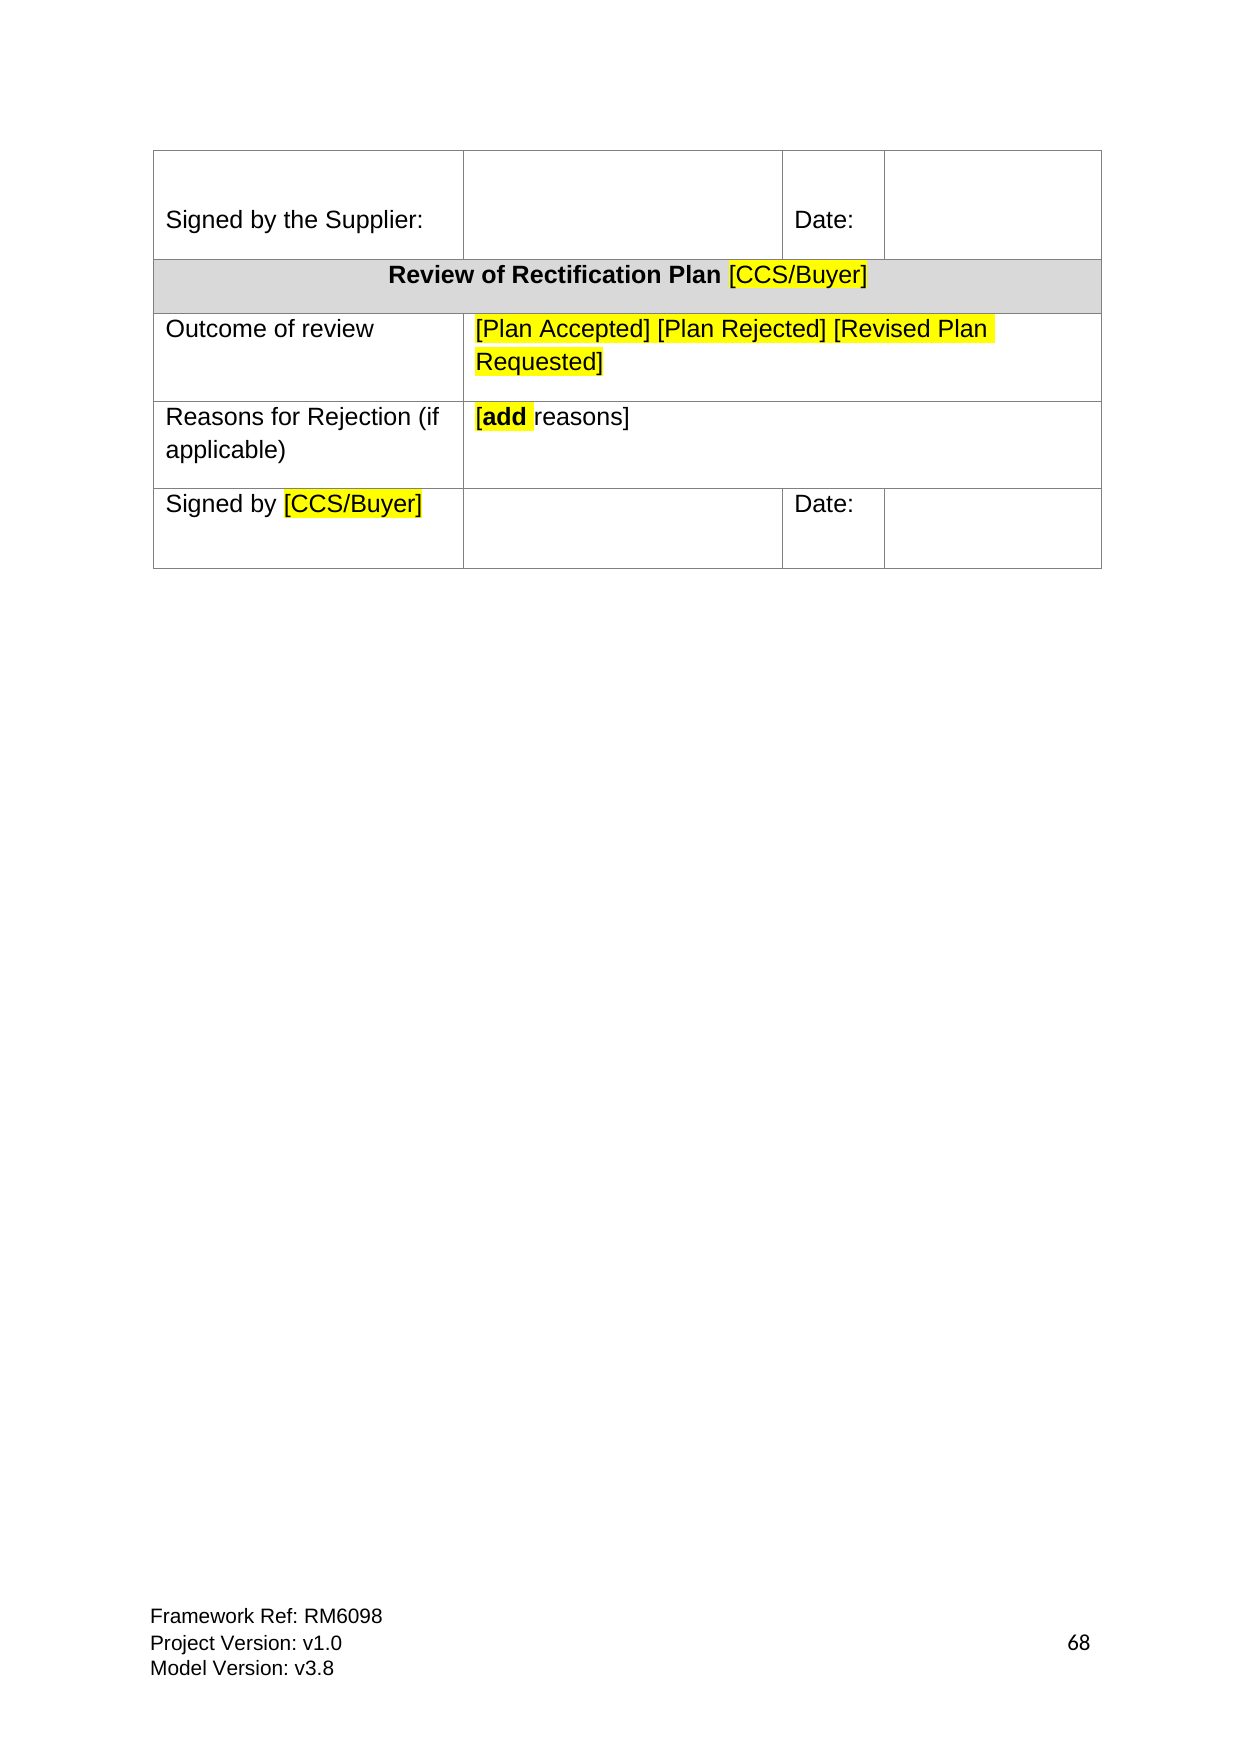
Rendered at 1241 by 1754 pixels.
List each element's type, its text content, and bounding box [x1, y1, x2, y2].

table_cell Signed by [CCS/Buyer] [154, 489, 463, 568]
table_cell Date: [783, 489, 884, 568]
table_cell Review of Rectification Plan [CCS/Buyer] [154, 260, 1101, 313]
table_cell [464, 489, 782, 568]
table_cell [add reasons] [464, 402, 1101, 488]
table_cell Date: [783, 151, 884, 259]
table_cell [Plan Accepted] [Plan Rejected] [Revised Plan Requested] [464, 314, 1101, 401]
table_cell Signed by the Supplier: [154, 151, 463, 259]
table_cell [464, 151, 782, 259]
table_cell [885, 151, 1101, 259]
table_cell Outcome of review [154, 314, 463, 401]
table_cell [885, 489, 1101, 568]
table_cell Reasons for Rejection (if applicable) [154, 402, 463, 488]
